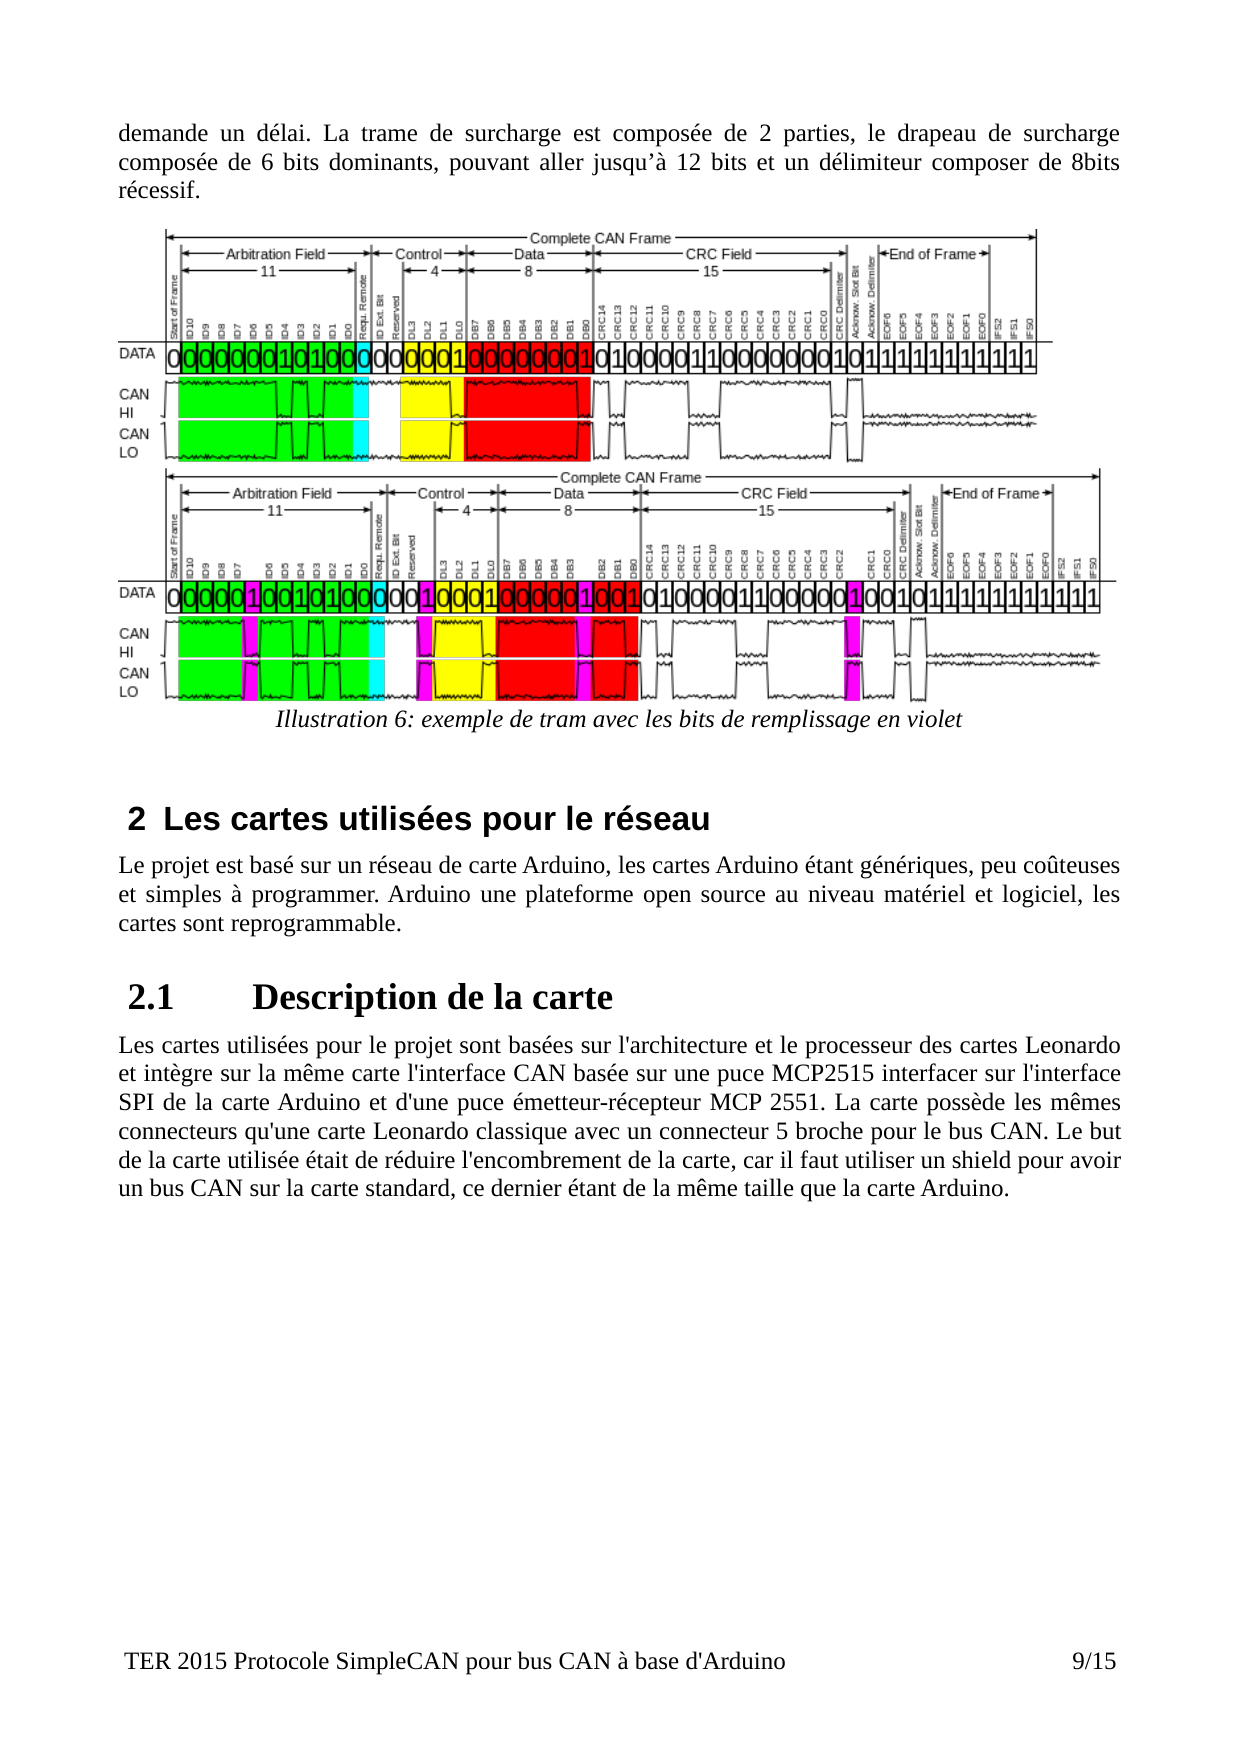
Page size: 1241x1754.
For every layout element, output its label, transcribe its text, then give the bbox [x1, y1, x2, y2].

subtitle Les cartes utilisées pour le réseau [118, 799, 1122, 838]
subtitle Description de la carte [118, 974, 1122, 1017]
picture [118, 229, 1123, 705]
text Les cartes utilisées pour le projet sont basées sur l'architecture et le processeur des cartes Leonardo et intègre sur la même carte l'interface CAN basée sur une puce MCP2515 interfacer sur l'interface SPI de la carte Arduino et d'une puce émetteur-récepteur MCP 2551. La carte possède les mêmes connecteurs qu'une carte Leonardo classique avec un connecteur 5 broche pour le bus CAN. Le but de la carte utilisée était de réduire l'encombrement de la carte, car il faut utiliser un shield pour avoir un bus CAN sur la carte standard, ce dernier étant de la même taille que la carte Arduino. [118, 1030, 1122, 1202]
text Le projet est basé sur un réseau de carte Arduino, les cartes Arduino étant génériques, peu coûteuses et simples à programmer. Arduino une plateforme open source au niveau matériel et logiciel, les cartes sont reprogrammable. [118, 850, 1122, 937]
text Illustration 6: exemple de tram avec les bits de remplissage en violet [118, 705, 1122, 733]
text demande un délai. La trame de surcharge est composée de 2 parties, le drapeau de surcharge composée de 6 bits dominants, pouvant aller jusqu’à 12 bits et un délimiteur composer de 8bits récessif. [118, 118, 1122, 204]
